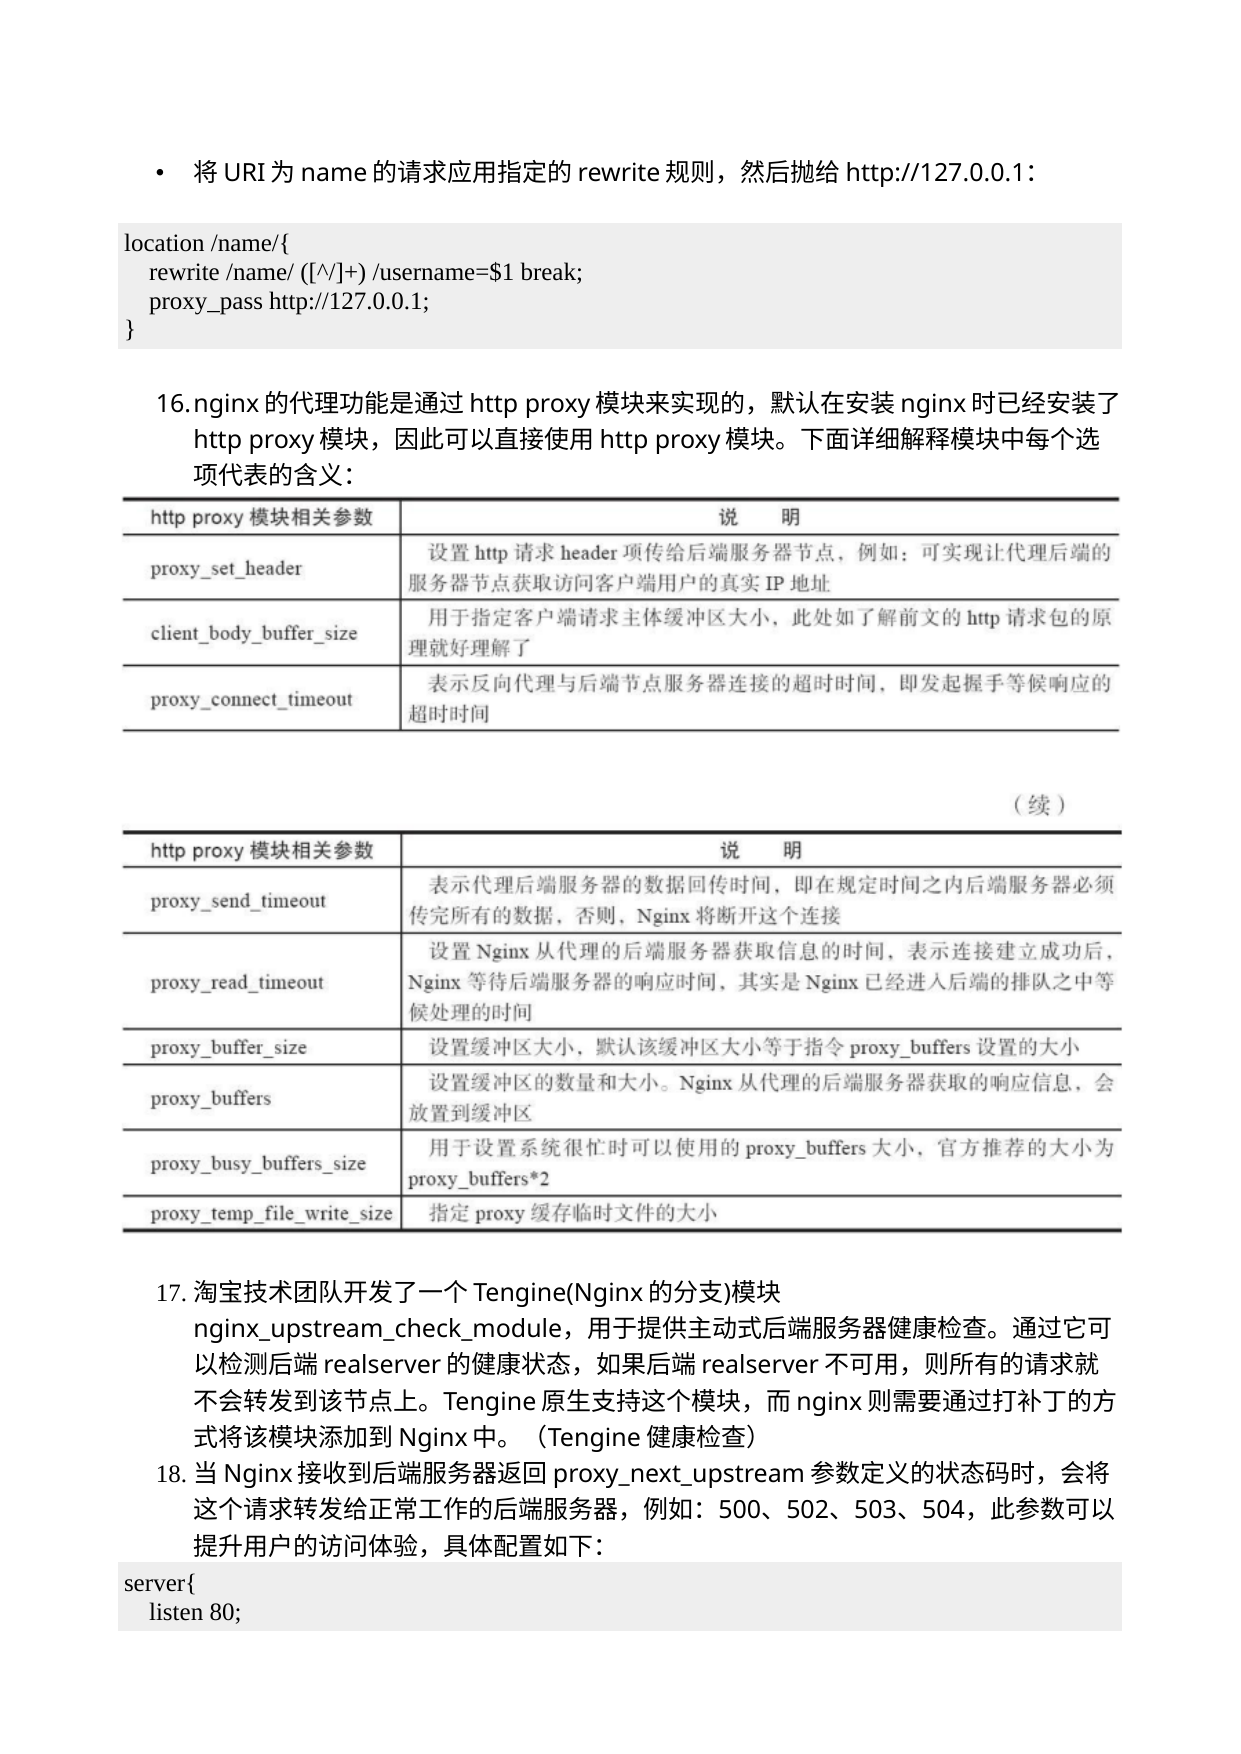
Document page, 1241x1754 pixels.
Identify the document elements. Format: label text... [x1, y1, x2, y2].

table_header location /name/{ rewrite /name/ ([^/]+) /username=$1 break; proxy_pass http://127.0.0.1; } [118, 223, 1122, 349]
picture [118, 491, 1123, 1239]
list 淘宝技术团队开发了一个Tengine(Nginx的分支)模块nginx_upstream_check_module，用于提供主动式后端服务器健康检查。通过它可以检测后端realserver的健康状态，如果后端realserver不可用，则所有的请求就不会转发到该节点上。Tengine原生支持这个模块，而nginx则需要通过打补丁的方式将该模块添加到Nginx中。（Tengine健康检查） [156, 1272, 1122, 1453]
list 将URI为name的请求应用指定的rewrite规则，然后抛给http://127.0.0.1： [156, 152, 1122, 188]
list 当Nginx接收到后端服务器返回proxy_next_upstream参数定义的状态码时，会将这个请求转发给正常工作的后端服务器，例如：500、502、503、504，此参数可以提升用户的访问体验，具体配置如下： [156, 1453, 1122, 1562]
list nginx的代理功能是通过http proxy模块来实现的，默认在安装nginx时已经安装了http proxy模块，因此可以直接使用http proxy模块。下面详细解释模块中每个选项代表的含义： [156, 383, 1122, 491]
table_header server{ listen 80; [118, 1562, 1122, 1631]
